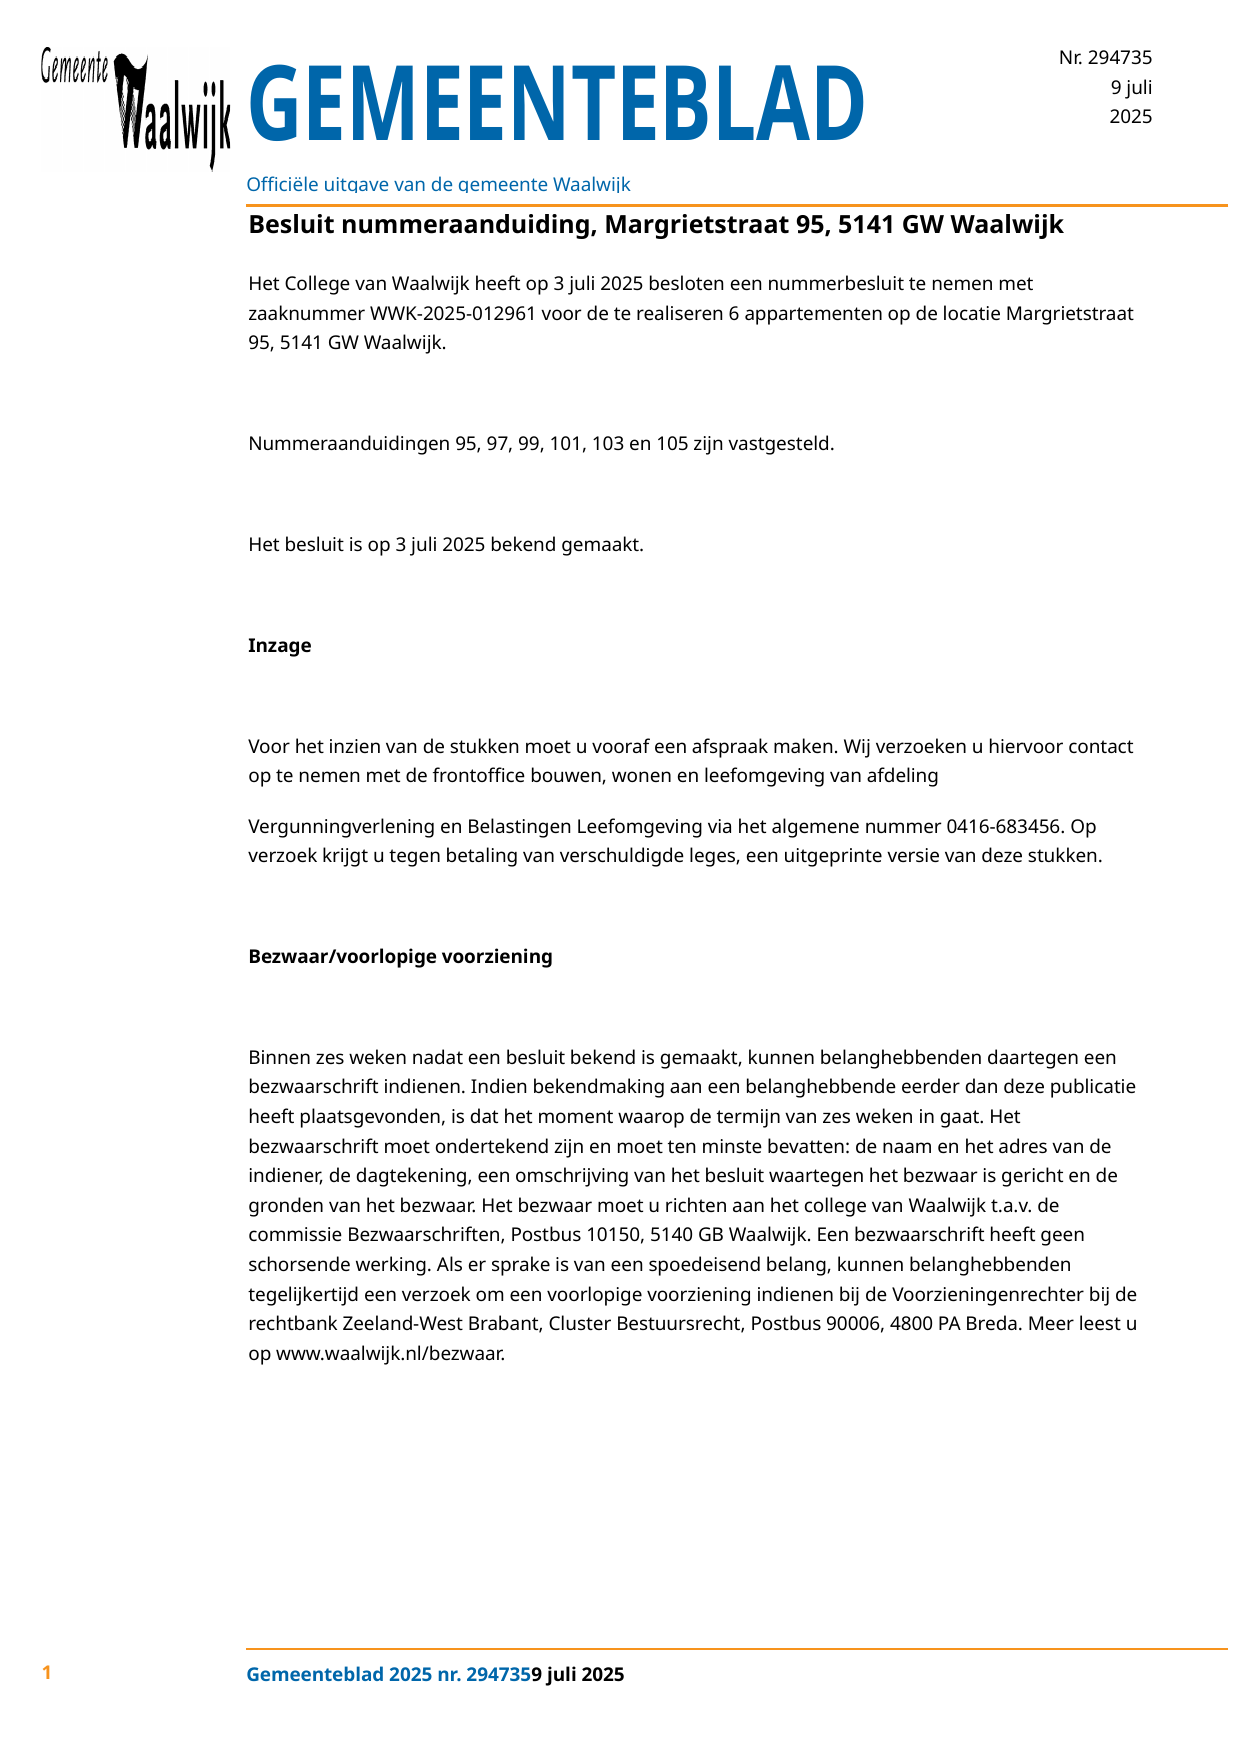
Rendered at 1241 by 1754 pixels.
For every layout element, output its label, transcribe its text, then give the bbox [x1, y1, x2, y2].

text Inzage [248, 632, 1152, 658]
text Binnen zes weken nadat een besluit bekend is gemaakt, kunnen belanghebbenden daartegen een bezwaarschrift indienen. Indien bekendmaking aan een belanghebbende eerder dan deze publicatie heeft plaatsgevonden, is dat het moment waarop de termijn van zes weken in gaat. Het bezwaarschrift moet ondertekend zijn en moet ten minste bevatten: de naam en het adres van de indiener, de dagtekening, een omschrijving van het besluit waartegen het bezwaar is gericht en de gronden van het bezwaar. Het bezwaar moet u richten aan het college van Waalwijk t.a.v. de commissie Bezwaarschriften, Postbus 10150, 5140 GB Waalwijk. Een bezwaarschrift heeft geen schorsende werking. Als er sprake is van een spoedeisend belang, kunnen belanghebbenden tegelijkertijd een verzoek om een voorlopige voorziening indienen bij de Voorzieningenrechter bij de rechtbank Zeeland-West Brabant, Cluster Bestuursrecht, Postbus 90006, 4800 PA Breda. Meer leest u op www.waalwijk.nl/bezwaar. [248, 1044, 1152, 1366]
text Besluit nummeraanduiding, Margrietstraat 95, 5141 GW Waalwijk [248, 207, 1152, 241]
text Vergunningverlening en Belastingen Leefomgeving via het algemene nummer 0416-683456. Op verzoek krijgt u tegen betaling van verschuldigde leges, een uitgeprinte versie van deze stukken. [248, 813, 1152, 868]
text Voor het inzien van de stukken moet u vooraf een afspraak maken. Wij verzoeken u hiervoor contact op te nemen met de frontoffice bouwen, wonen en leefomgeving van afdeling [248, 733, 1152, 788]
text Nummeraanduidingen 95, 97, 99, 101, 103 en 105 zijn vastgesteld. [248, 430, 1152, 456]
text Het College van Waalwijk heeft op 3 juli 2025 besloten een nummerbesluit te nemen met zaaknummer WWK-2025-012961 voor de te realiseren 6 appartementen op de locatie Margrietstraat 95, 5141 GW Waalwijk. [248, 270, 1152, 355]
text Het besluit is op 3 juli 2025 bekend gemaakt. [248, 531, 1152, 557]
picture [41, 47, 231, 172]
text Bezwaar/voorlopige voorziening [248, 943, 1152, 969]
